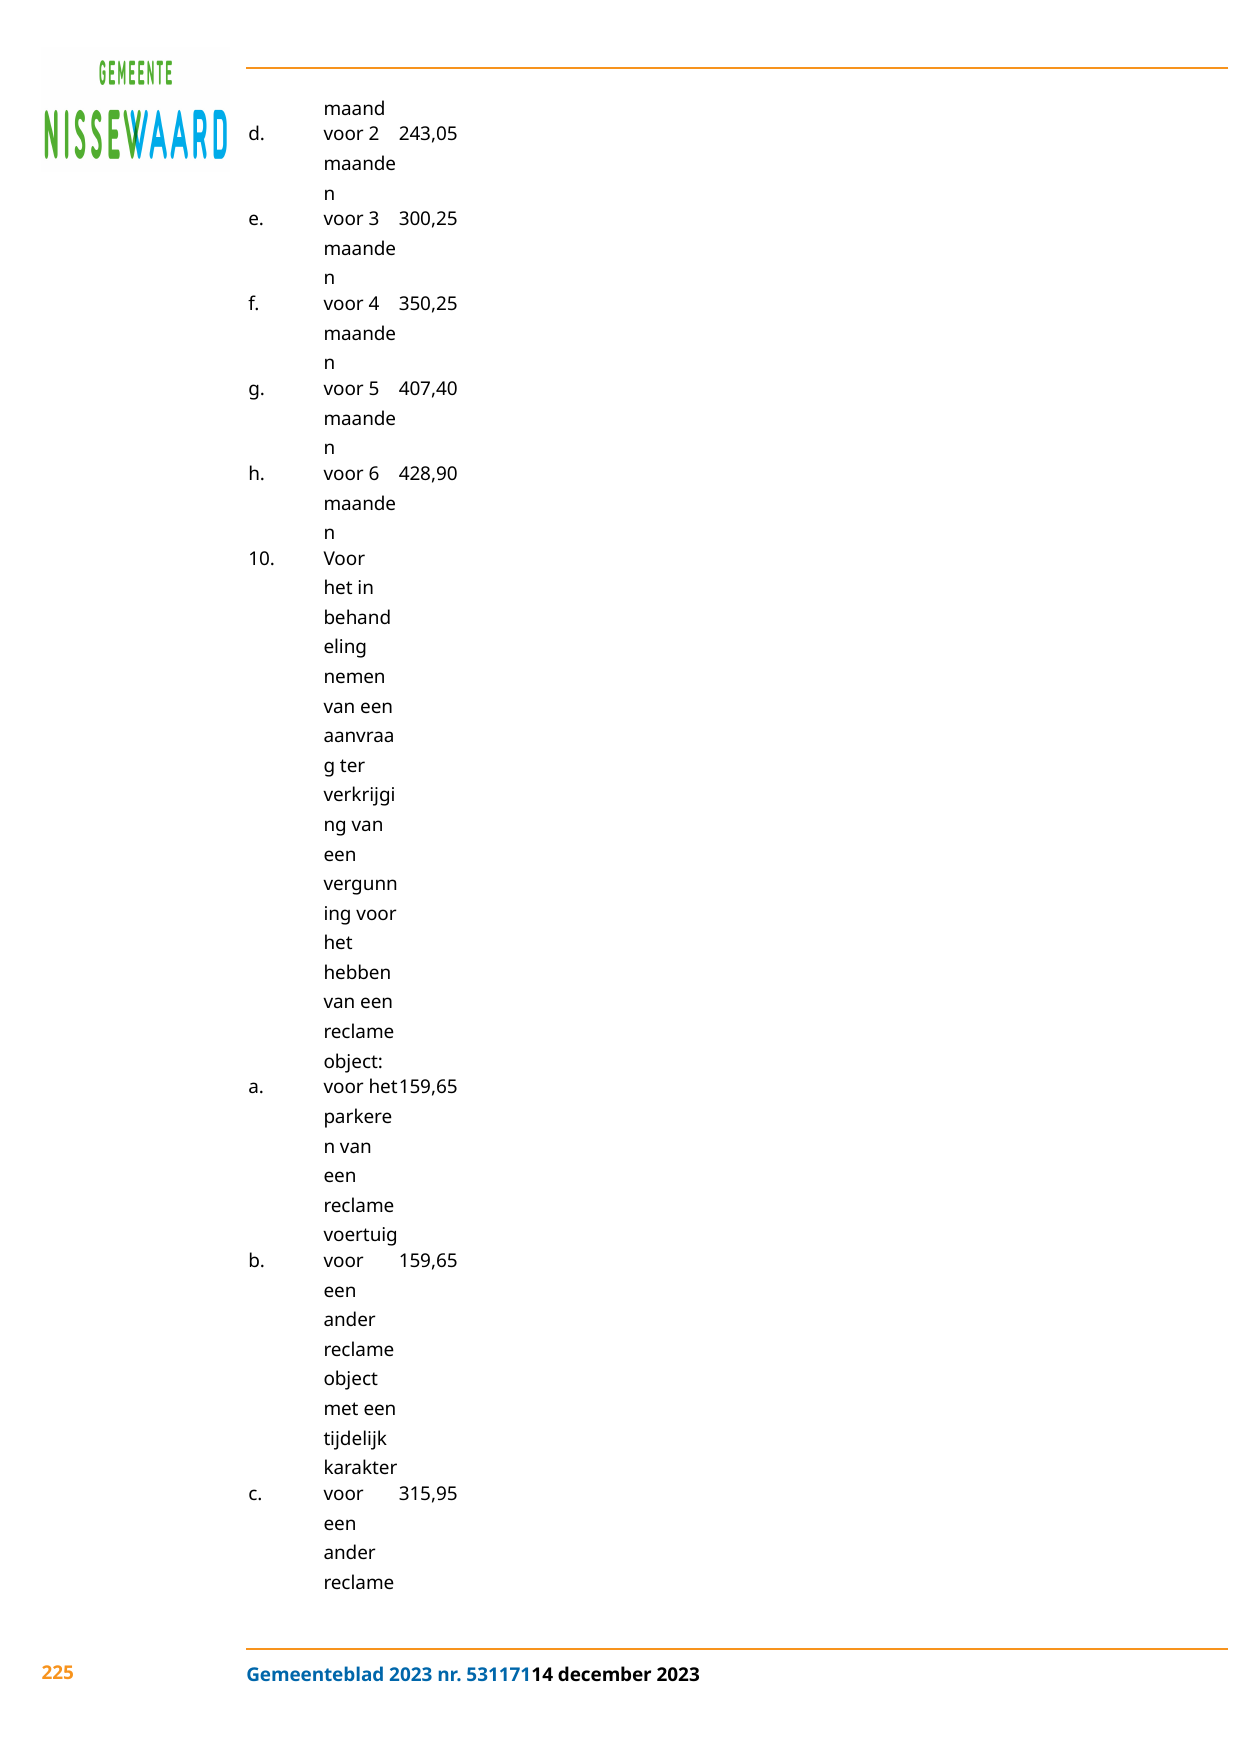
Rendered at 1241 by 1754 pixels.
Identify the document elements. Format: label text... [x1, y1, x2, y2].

table_cell voor een ander reclameobject met een tijdelijk karakter [323, 1247, 398, 1480]
table_cell 159,65 [399, 1247, 474, 1480]
table_cell voor 4 maanden [323, 290, 398, 375]
table_cell 407,40 [399, 375, 474, 460]
table_cell [399, 545, 474, 1074]
table_cell voor 6 maanden [323, 460, 398, 545]
table_cell Voor het in behandeling nemen van een aanvraag ter verkrijging van een vergunning voor het hebben van een reclameobject: [323, 545, 398, 1074]
table_cell 300,25 [399, 205, 474, 290]
table_cell voor een ander reclame [323, 1480, 398, 1594]
table_cell voor 5 maanden [323, 375, 398, 460]
table_cell c. [248, 1480, 323, 1594]
table_cell d. [248, 121, 323, 205]
table_cell 10. [248, 545, 323, 1074]
table_cell h. [248, 460, 323, 545]
picture [41, 47, 231, 172]
table_cell [399, 95, 474, 121]
table_cell b. [248, 1247, 323, 1480]
table_cell [248, 95, 323, 121]
table_cell a. [248, 1074, 323, 1247]
table_cell voor 2 maanden [323, 121, 398, 205]
table_cell voor het parkeren van een reclamevoertuig [323, 1074, 398, 1247]
table_cell 315,95 [399, 1480, 474, 1594]
table_cell g. [248, 375, 323, 460]
table_cell 159,65 [399, 1074, 474, 1247]
table_cell e. [248, 205, 323, 290]
table_cell 350,25 [399, 290, 474, 375]
table_cell 428,90 [399, 460, 474, 545]
table_cell voor 3 maanden [323, 205, 398, 290]
table_cell maand [323, 95, 398, 121]
table_cell 243,05 [399, 121, 474, 205]
table_cell f. [248, 290, 323, 375]
